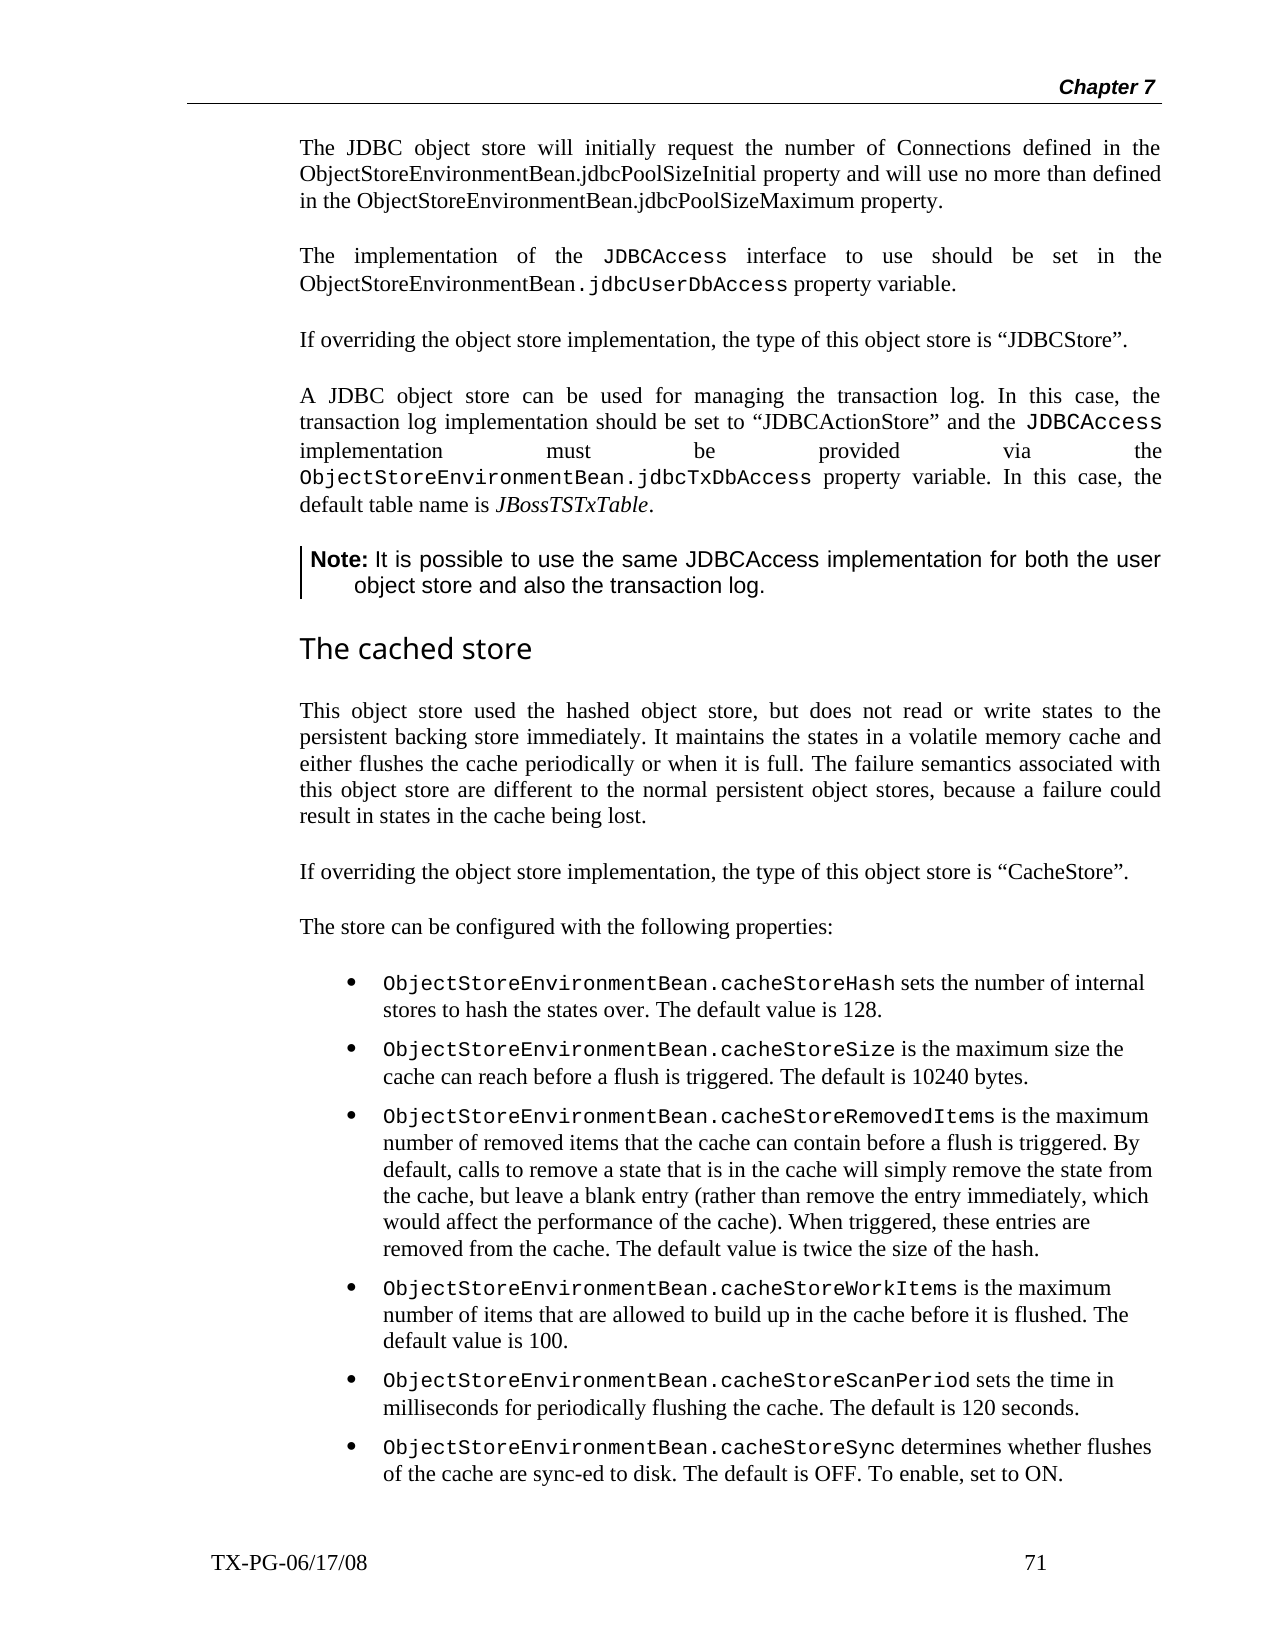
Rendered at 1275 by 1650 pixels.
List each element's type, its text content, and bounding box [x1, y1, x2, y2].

subtitle The cached store [299, 628, 1162, 668]
list ObjectStoreEnvironmentBean.cacheStoreRemovedItems is the maximum number of removed items that the cache can contain before a flush is triggered. By default, calls to remove a state that is in the cache will simply remove the state from the cache, but leave a blank entry (rather than remove the entry immediately, which would affect the performance of the cache). When triggered, these entries are removed from the cache. The default value is twice the size of the hash. [347, 1102, 1162, 1261]
text The JDBC object store will initially request the number of Connections defined in the ObjectStoreEnvironmentBean.jdbcPoolSizeInitial property and will use no more than defined in the ObjectStoreEnvironmentBean.jdbcPoolSizeMaximum property. [299, 134, 1162, 213]
text If overriding the object store implementation, the type of this object store is “JDBCStore”. [299, 327, 1162, 353]
text A JDBC object store can be used for managing the transaction log. In this case, the transaction log implementation should be set to “JDBCActionStore” and the JDBCAccess implementation must be provided via the ObjectStoreEnvironmentBean.jdbcTxDbAccess property variable. In this case, the default table name is JBossTSTxTable. [299, 382, 1162, 517]
text If overriding the object store implementation, the type of this object store is “CacheStore”. [299, 858, 1162, 884]
list ObjectStoreEnvironmentBean.cacheStoreSync determines whether flushes of the cache are sync-ed to disk. The default is OFF. To enable, set to ON. [347, 1433, 1162, 1487]
text The store can be configured with the following properties: [299, 913, 1162, 940]
list ObjectStoreEnvironmentBean.cacheStoreHash sets the number of internal stores to hash the states over. The default value is 128. [347, 969, 1162, 1023]
text The implementation of the JDBCAccess interface to use should be set in the ObjectStoreEnvironmentBean.jdbcUserDbAccess property variable. [299, 242, 1162, 297]
text This object store used the hashed object store, but does not read or write states to the persistent backing store immediately. It maintains the states in a volatile memory cache and either flushes the cache periodically or when it is full. The failure semantics associated with this object store are different to the normal persistent object stores, because a failure could result in states in the cache being lost. [299, 697, 1162, 829]
list ObjectStoreEnvironmentBean.cacheStoreScanPeriod sets the time in milliseconds for periodically flushing the cache. The default is 120 seconds. [347, 1366, 1162, 1420]
list ObjectStoreEnvironmentBean.cacheStoreWorkItems is the maximum number of items that are allowed to build up in the cache before it is flushed. The default value is 100. [347, 1274, 1162, 1354]
list ObjectStoreEnvironmentBean.cacheStoreSize is the maximum size the cache can reach before a flush is triggered. The default is 10240 bytes. [347, 1035, 1162, 1089]
list It is possible to use the same JDBCAccess implementation for both the user object store and also the transaction log. [302, 546, 1162, 599]
